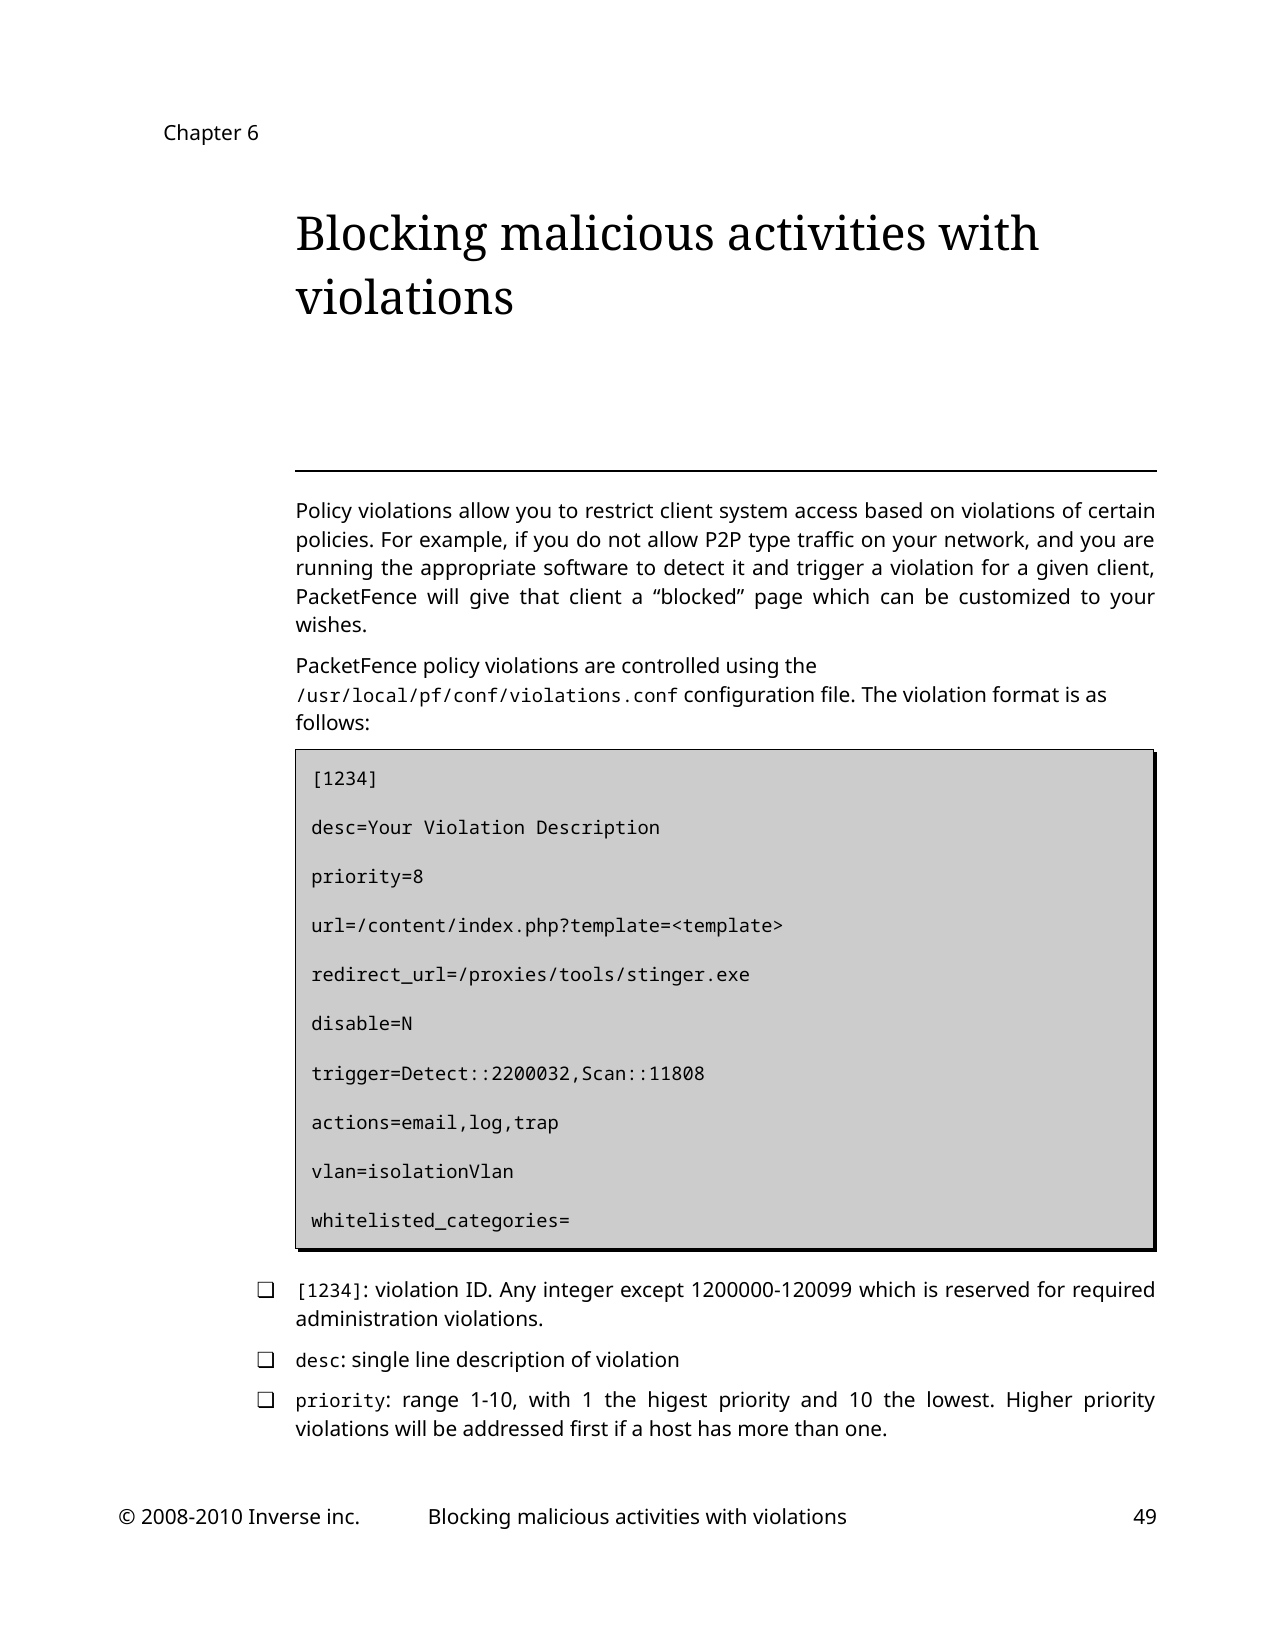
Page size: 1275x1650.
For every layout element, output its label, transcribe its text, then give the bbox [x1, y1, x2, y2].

list ❏ priority: range 1-10, with 1 the higest priority and 10 the lowest. Higher priority violations will be addressed first if a host has more than one. [256, 1386, 1157, 1442]
text [1234] [296, 750, 1153, 790]
text Policy violations allow you to restrict client system access based on violations of certain policies. For example, if you do not allow P2P type traffic on your network, and you are running the appropriate software to detect it and trigger a violation for a given client, PacketFence will give that client a “blocked” page which can be customized to your wishes. [295, 497, 1157, 639]
text whitelisted_categories= [296, 1192, 1153, 1248]
text vlan=isolationVlan [296, 1142, 1153, 1184]
text trigger=Detect::2200032,Scan::11808 [296, 1044, 1153, 1085]
list ❏ [1234]: violation ID. Any integer except 1200000-120099 which is reserved for required administration violations. [256, 1275, 1157, 1332]
text desc=Your Violation Description [296, 798, 1153, 839]
text disable=N [296, 995, 1153, 1036]
text actions=email,log,trap [296, 1093, 1153, 1134]
text url=/content/index.php?template=<template> [296, 897, 1153, 938]
text redirect_url=/proxies/tools/stinger.exe [296, 946, 1153, 987]
text priority=8 [296, 847, 1153, 889]
subtitle Blocking malicious activities with violations [295, 201, 1157, 470]
text PacketFence policy violations are controlled using the /usr/local/pf/conf/violations.conf configuration file. The violation format is as follows: [295, 651, 1157, 737]
list ❏ desc: single line description of violation [256, 1345, 1157, 1373]
